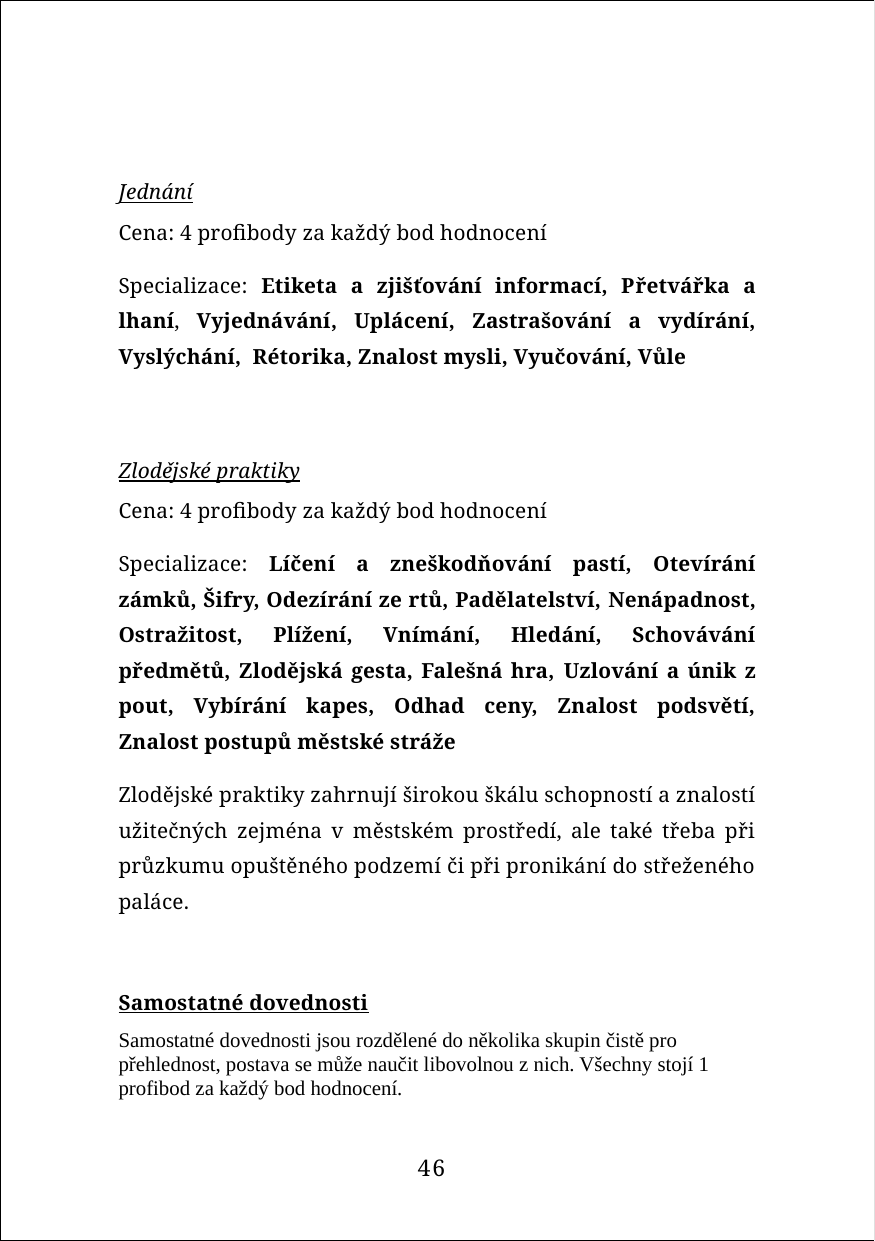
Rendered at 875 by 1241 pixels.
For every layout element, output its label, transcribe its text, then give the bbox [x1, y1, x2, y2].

text Zlodějské praktiky zahrnují širokou škálu schopností a znalostí užitečných zejména v městském prostředí, ale také třeba při průzkumu opuštěného podzemí či při pronikání do střeženého paláce. [118, 780, 756, 915]
text Cena: 4 profibody za každý bod hodnocení [118, 496, 756, 524]
text Cena: 4 profibody za každý bod hodnocení [118, 218, 756, 246]
subtitle Jednání [118, 177, 756, 206]
text Samostatné dovednosti jsou rozdělené do několika skupin čistě pro přehlednost, postava se může naučit libovolnou z nich. Všechny stojí 1 profibod za každý bod hodnocení. [118, 1028, 756, 1100]
subtitle Samostatné dovednosti [118, 988, 756, 1016]
text Specializace: Líčení a zneškodňování pastí, Otevírání zámků, Šifry, Odezírání ze rtů, Padělatelství, Nenápadnost, Ostražitost, Plížení, Vnímání, Hledání, Schovávání předmětů, Zlodějská gesta, Falešná hra, Uzlování a únik z pout, Vybírání kapes, Odhad ceny, Znalost podsvětí, Znalost postupů městské stráže [118, 549, 756, 755]
subtitle Zlodějské praktiky [118, 456, 756, 484]
text Specializace: Etiketa a zjišťování informací, Přetvářka a lhaní, Vyjednávání, Uplácení, Zastrašování a vydírání, Vyslýchání, Rétorika, Znalost mysli, Vyučování, Vůle [118, 271, 756, 370]
